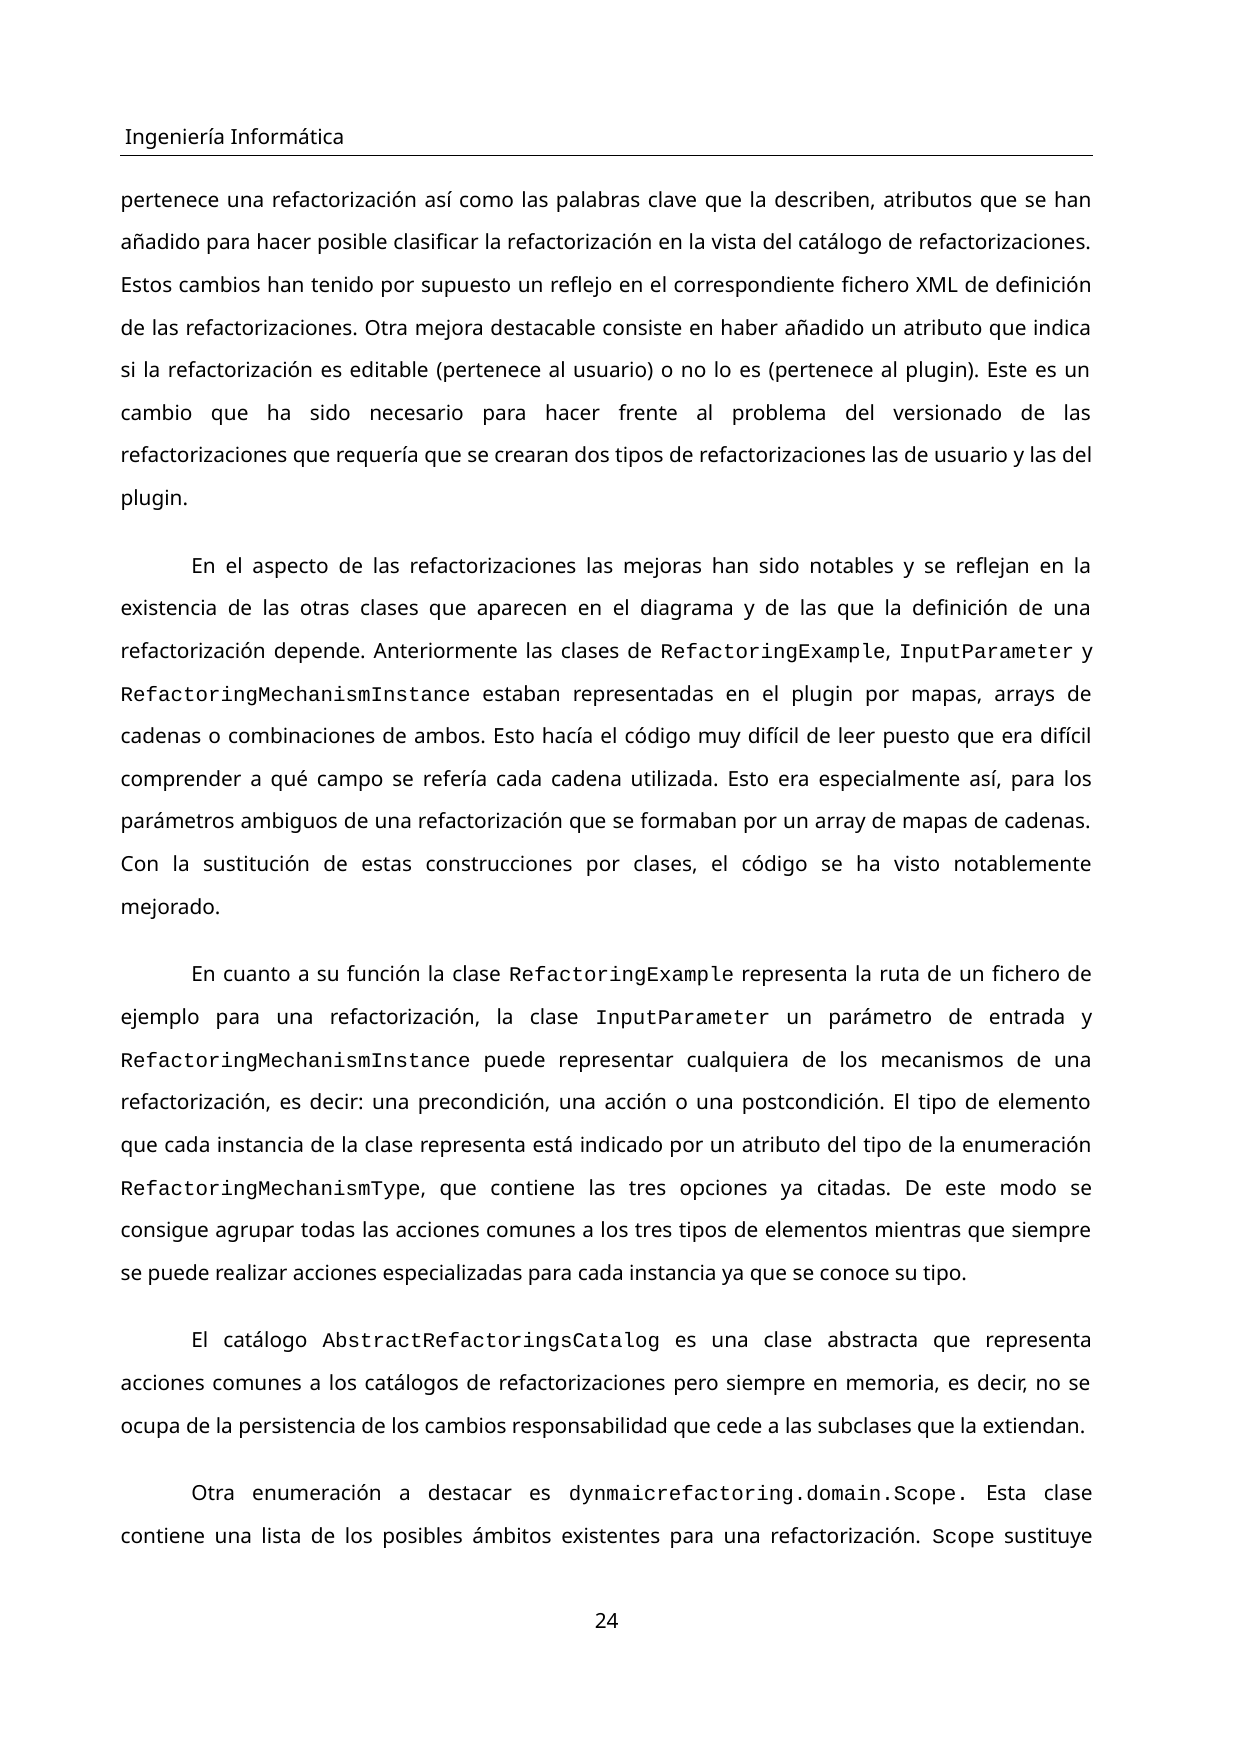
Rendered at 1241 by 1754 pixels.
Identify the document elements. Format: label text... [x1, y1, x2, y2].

text pertenece una refactorización así como las palabras clave que la describen, atributos que se han añadido para hacer posible clasificar la refactorización en la vista del catálogo de refactorizaciones. Estos cambios han tenido por supuesto un reflejo en el correspondiente fichero XML de definición de las refactorizaciones. Otra mejora destacable consiste en haber añadido un atributo que indica si la refactorización es editable (pertenece al usuario) o no lo es (pertenece al plugin). Este es un cambio que ha sido necesario para hacer frente al problema del versionado de las refactorizaciones que requería que se crearan dos tipos de refactorizaciones las de usuario y las del plugin. [120, 185, 1093, 512]
text En el aspecto de las refactorizaciones las mejoras han sido notables y se reflejan en la existencia de las otras clases que aparecen en el diagrama y de las que la definición de una refactorización depende. Anteriormente las clases de RefactoringExample, InputParameter y RefactoringMechanismInstance estaban representadas en el plugin por mapas, arrays de cadenas o combinaciones de ambos. Esto hacía el código muy difícil de leer puesto que era difícil comprender a qué campo se refería cada cadena utilizada. Esto era especialmente así, para los parámetros ambiguos de una refactorización que se formaban por un array de mapas de cadenas. Con la sustitución de estas construcciones por clases, el código se ha visto notablemente mejorado. [120, 551, 1093, 920]
text Otra enumeración a destacar es dynmaicrefactoring.domain.Scope. Esta clase contiene una lista de los posibles ámbitos existentes para una refactorización. Scope sustituye [120, 1478, 1093, 1550]
text En cuanto a su función la clase RefactoringExample representa la ruta de un fichero de ejemplo para una refactorización, la clase InputParameter un parámetro de entrada y RefactoringMechanismInstance puede representar cualquiera de los mecanismos de una refactorización, es decir: una precondición, una acción o una postcondición. El tipo de elemento que cada instancia de la clase representa está indicado por un atributo del tipo de la enumeración RefactoringMechanismType, que contiene las tres opciones ya citadas. De este modo se consigue agrupar todas las acciones comunes a los tres tipos de elementos mientras que siempre se puede realizar acciones especializadas para cada instancia ya que se conoce su tipo. [120, 959, 1093, 1286]
text El catálogo AbstractRefactoringsCatalog es una clase abstracta que representa acciones comunes a los catálogos de refactorizaciones pero siempre en memoria, es decir, no se ocupa de la persistencia de los cambios responsabilidad que cede a las subclases que la extiendan. [120, 1326, 1093, 1439]
